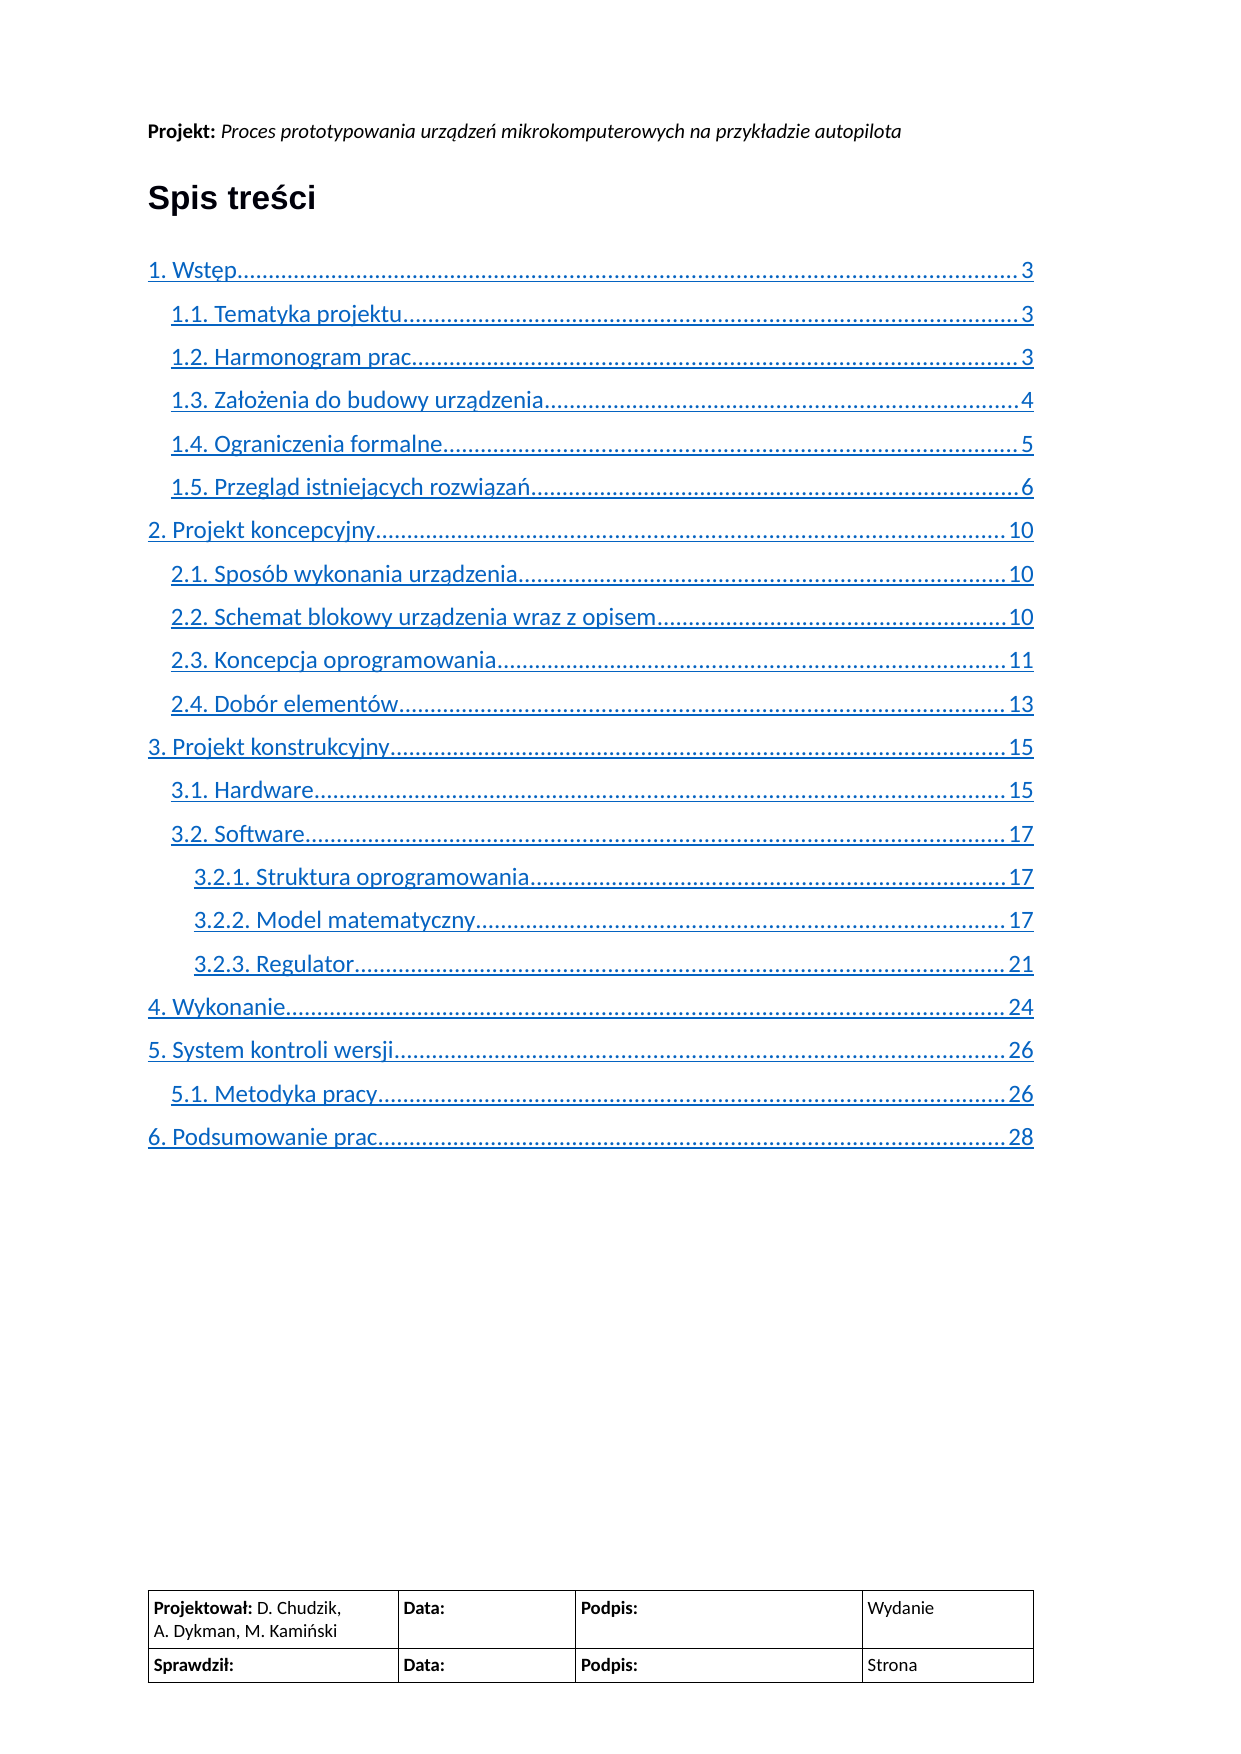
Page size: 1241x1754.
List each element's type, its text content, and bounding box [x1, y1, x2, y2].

text 3.2. Software 17 [171, 818, 1033, 844]
text 1.1. Tematyka projektu 3 [171, 298, 1033, 324]
text 3. Projekt konstrukcyjny 15 [148, 731, 1033, 757]
text 3.2.1. Struktura oprogramowania 17 [193, 861, 1033, 887]
text 5.1. Metodyka pracy 26 [171, 1078, 1033, 1104]
text 1. Wstęp 3 [148, 254, 1033, 281]
text 2.2. Schemat blokowy urządzenia wraz z opisem 10 [171, 601, 1033, 627]
text 3.1. Hardware 15 [171, 774, 1033, 801]
text 2. Projekt koncepcyjny 10 [148, 514, 1033, 541]
text 6. Podsumowanie prac 28 [148, 1121, 1033, 1147]
text 2.1. Sposób wykonania urządzenia 10 [171, 558, 1033, 584]
text 2.3. Koncepcja oprogramowania 11 [171, 644, 1033, 671]
text 4. Wykonanie 24 [148, 991, 1033, 1017]
text 5. System kontroli wersji 26 [148, 1034, 1033, 1061]
text 2.4. Dobór elementów 13 [171, 688, 1033, 714]
text 1.4. Ograniczenia formalne 5 [171, 428, 1033, 454]
text 1.3. Założenia do budowy urządzenia 4 [171, 384, 1033, 411]
text [193, 888, 1033, 892]
subtitle Spis treści [148, 178, 1033, 216]
text 1.5. Przegląd istniejących rozwiązań 6 [171, 471, 1033, 497]
text 3.2.3. Regulator 21 [193, 948, 1033, 974]
text 3.2.2. Model matematyczny 17 [193, 904, 1033, 931]
text 1.2. Harmonogram prac 3 [171, 341, 1033, 367]
